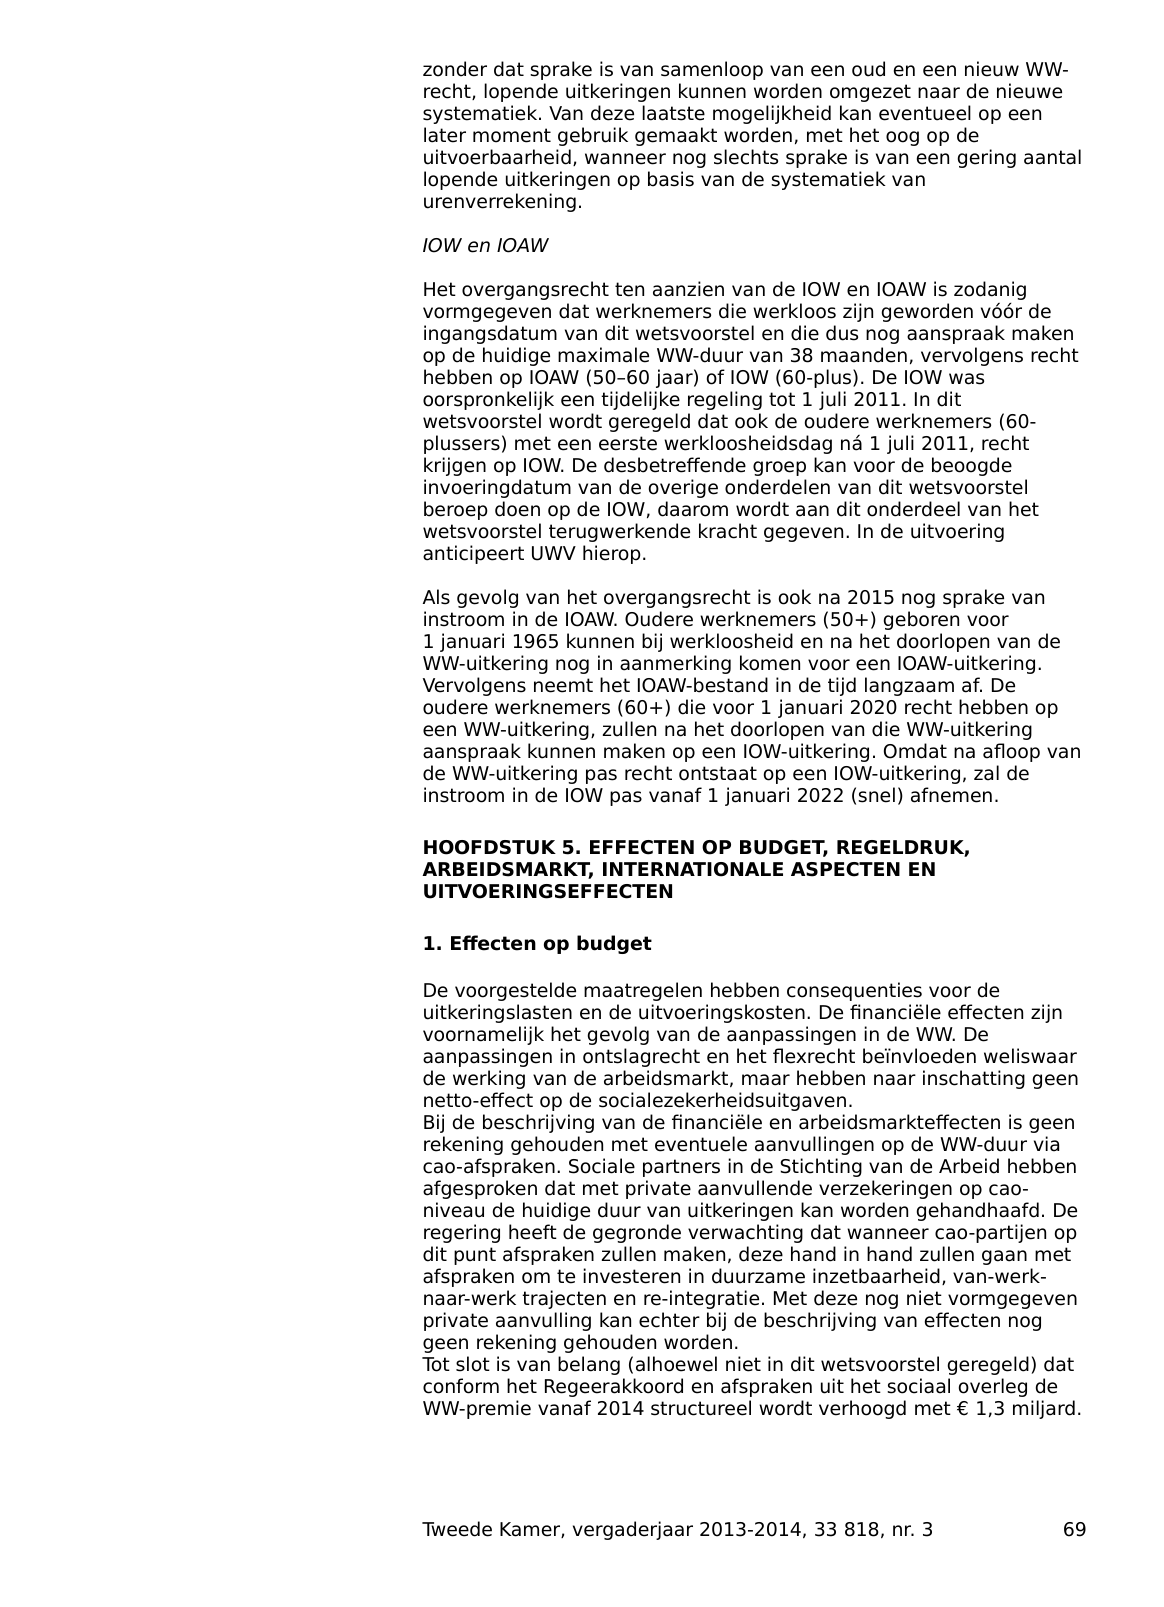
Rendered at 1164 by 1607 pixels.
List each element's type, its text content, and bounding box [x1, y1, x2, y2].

text De voorgestelde maatregelen hebben consequenties voor de uitkeringslasten en de uitvoeringskosten. De financiële effecten zijn voornamelijk het gevolg van de aanpassingen in de WW. De aanpassingen in ontslagrecht en het flexrecht beïnvloeden weliswaar de werking van de arbeidsmarkt, maar hebben naar inschatting geen netto-effect op de socialezekerheidsuitgaven. [422, 980, 1087, 1112]
subtitle 1. Effecten op budget [422, 933, 1087, 955]
subtitle HOOFDSTUK 5. EFFECTEN OP BUDGET, REGELDRUK, ARBEIDSMARKT, INTERNATIONALE ASPECTEN EN UITVOERINGSEFFECTEN [422, 837, 1087, 903]
text Het overgangsrecht ten aanzien van de IOW en IOAW is zodanig vormgegeven dat werknemers die werkloos zijn geworden vóór de ingangsdatum van dit wetsvoorstel en die dus nog aanspraak maken op de huidige maximale WW-duur van 38 maanden, vervolgens recht hebben op IOAW (50–60 jaar) of IOW (60-plus). De IOW was oorspronkelijk een tijdelijke regeling tot 1 juli 2011. In dit wetsvoorstel wordt geregeld dat ook de oudere werknemers (60-plussers) met een eerste werkloosheidsdag ná 1 juli 2011, recht krijgen op IOW. De desbetreffende groep kan voor de beoogde invoeringdatum van de overige onderdelen van dit wetsvoorstel beroep doen op de IOW, daarom wordt aan dit onderdeel van het wetsvoorstel terugwerkende kracht gegeven. In de uitvoering anticipeert UWV hierop. [422, 279, 1087, 565]
text Als gevolg van het overgangsrecht is ook na 2015 nog sprake van instroom in de IOAW. Oudere werknemers (50+) geboren voor 1 januari 1965 kunnen bij werkloosheid en na het doorlopen van de WW-uitkering nog in aanmerking komen voor een IOAW-uitkering. Vervolgens neemt het IOAW-bestand in de tijd langzaam af. De oudere werknemers (60+) die voor 1 januari 2020 recht hebben op een WW-uitkering, zullen na het doorlopen van die WW-uitkering aanspraak kunnen maken op een IOW-uitkering. Omdat na afloop van de WW-uitkering pas recht ontstaat op een IOW-uitkering, zal de instroom in de IOW pas vanaf 1 januari 2022 (snel) afnemen. [422, 587, 1087, 807]
subtitle IOW en IOAW [422, 235, 1087, 257]
text zonder dat sprake is van samenloop van een oud en een nieuw WW-recht, lopende uitkeringen kunnen worden omgezet naar de nieuwe systematiek. Van deze laatste mogelijkheid kan eventueel op een later moment gebruik gemaakt worden, met het oog op de uitvoerbaarheid, wanneer nog slechts sprake is van een gering aantal lopende uitkeringen op basis van de systematiek van urenverrekening. [422, 59, 1087, 213]
text Tot slot is van belang (alhoewel niet in dit wetsvoorstel geregeld) dat conform het Regeerakkoord en afspraken uit het sociaal overleg de WW-premie vanaf 2014 structureel wordt verhoogd met € 1,3 miljard. [422, 1353, 1087, 1419]
text Bij de beschrijving van de financiële en arbeidsmarkteffecten is geen rekening gehouden met eventuele aanvullingen op de WW-duur via cao-afspraken. Sociale partners in de Stichting van de Arbeid hebben afgesproken dat met private aanvullende verzekeringen op cao-niveau de huidige duur van uitkeringen kan worden gehandhaafd. De regering heeft de gegronde verwachting dat wanneer cao-partijen op dit punt afspraken zullen maken, deze hand in hand zullen gaan met afspraken om te investeren in duurzame inzetbaarheid, van-werk-naar-werk trajecten en re-integratie. Met deze nog niet vormgegeven private aanvulling kan echter bij de beschrijving van effecten nog geen rekening gehouden worden. [422, 1112, 1087, 1353]
